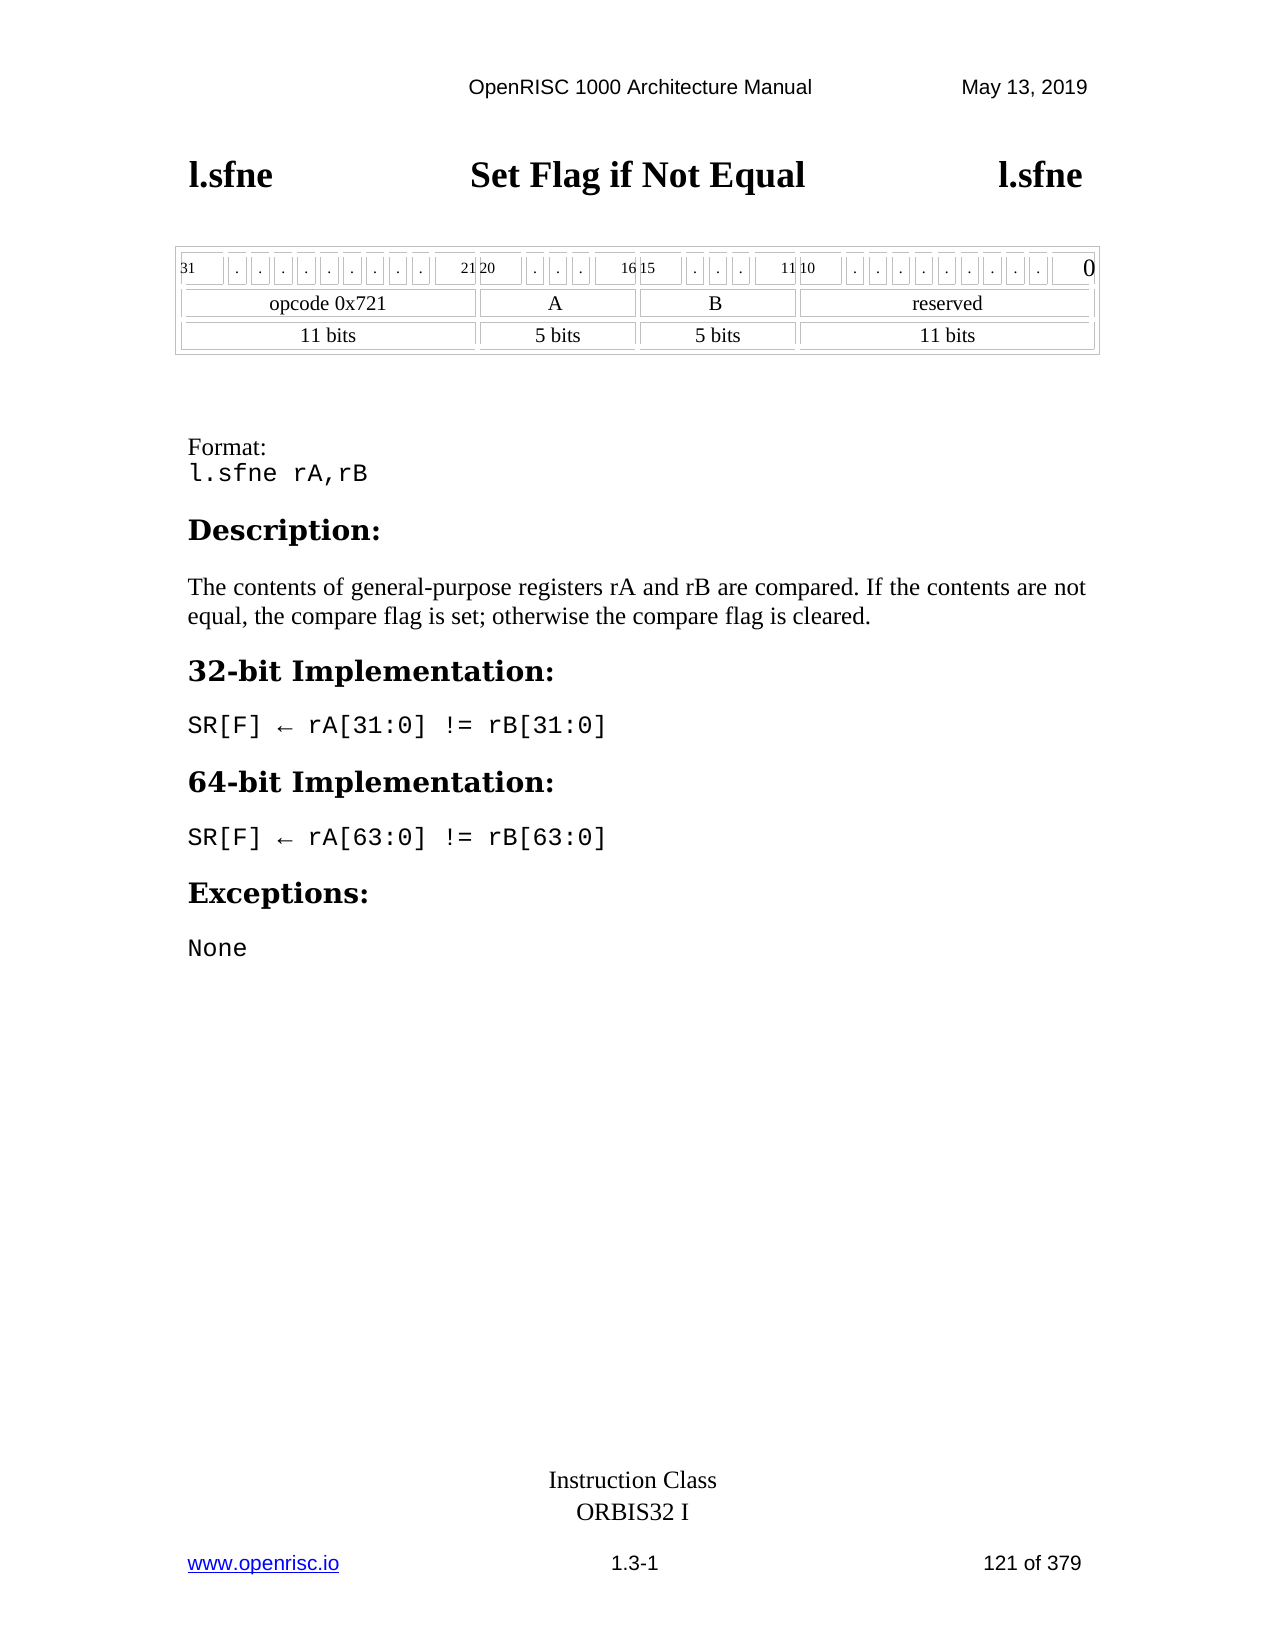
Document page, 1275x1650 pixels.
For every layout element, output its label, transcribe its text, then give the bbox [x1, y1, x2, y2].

text Format: [187, 432, 1087, 461]
text None [187, 936, 1087, 964]
text SR[F] ← rA[31:0] != rB[31:0] [187, 713, 1087, 741]
text l.sfne rA,rB [187, 461, 1087, 489]
text Description: [187, 514, 1087, 547]
text SR[F] ← rA[63:0] != rB[63:0] [187, 824, 1087, 852]
text Exceptions: [187, 877, 1087, 911]
text 32-bit Implementation: [187, 655, 1087, 688]
text The contents of general-purpose registers rA and rB are compared. If the contents are not equal, the compare flag is set; otherwise the compare flag is cleared. [187, 572, 1087, 630]
text 64-bit Implementation: [187, 766, 1087, 799]
